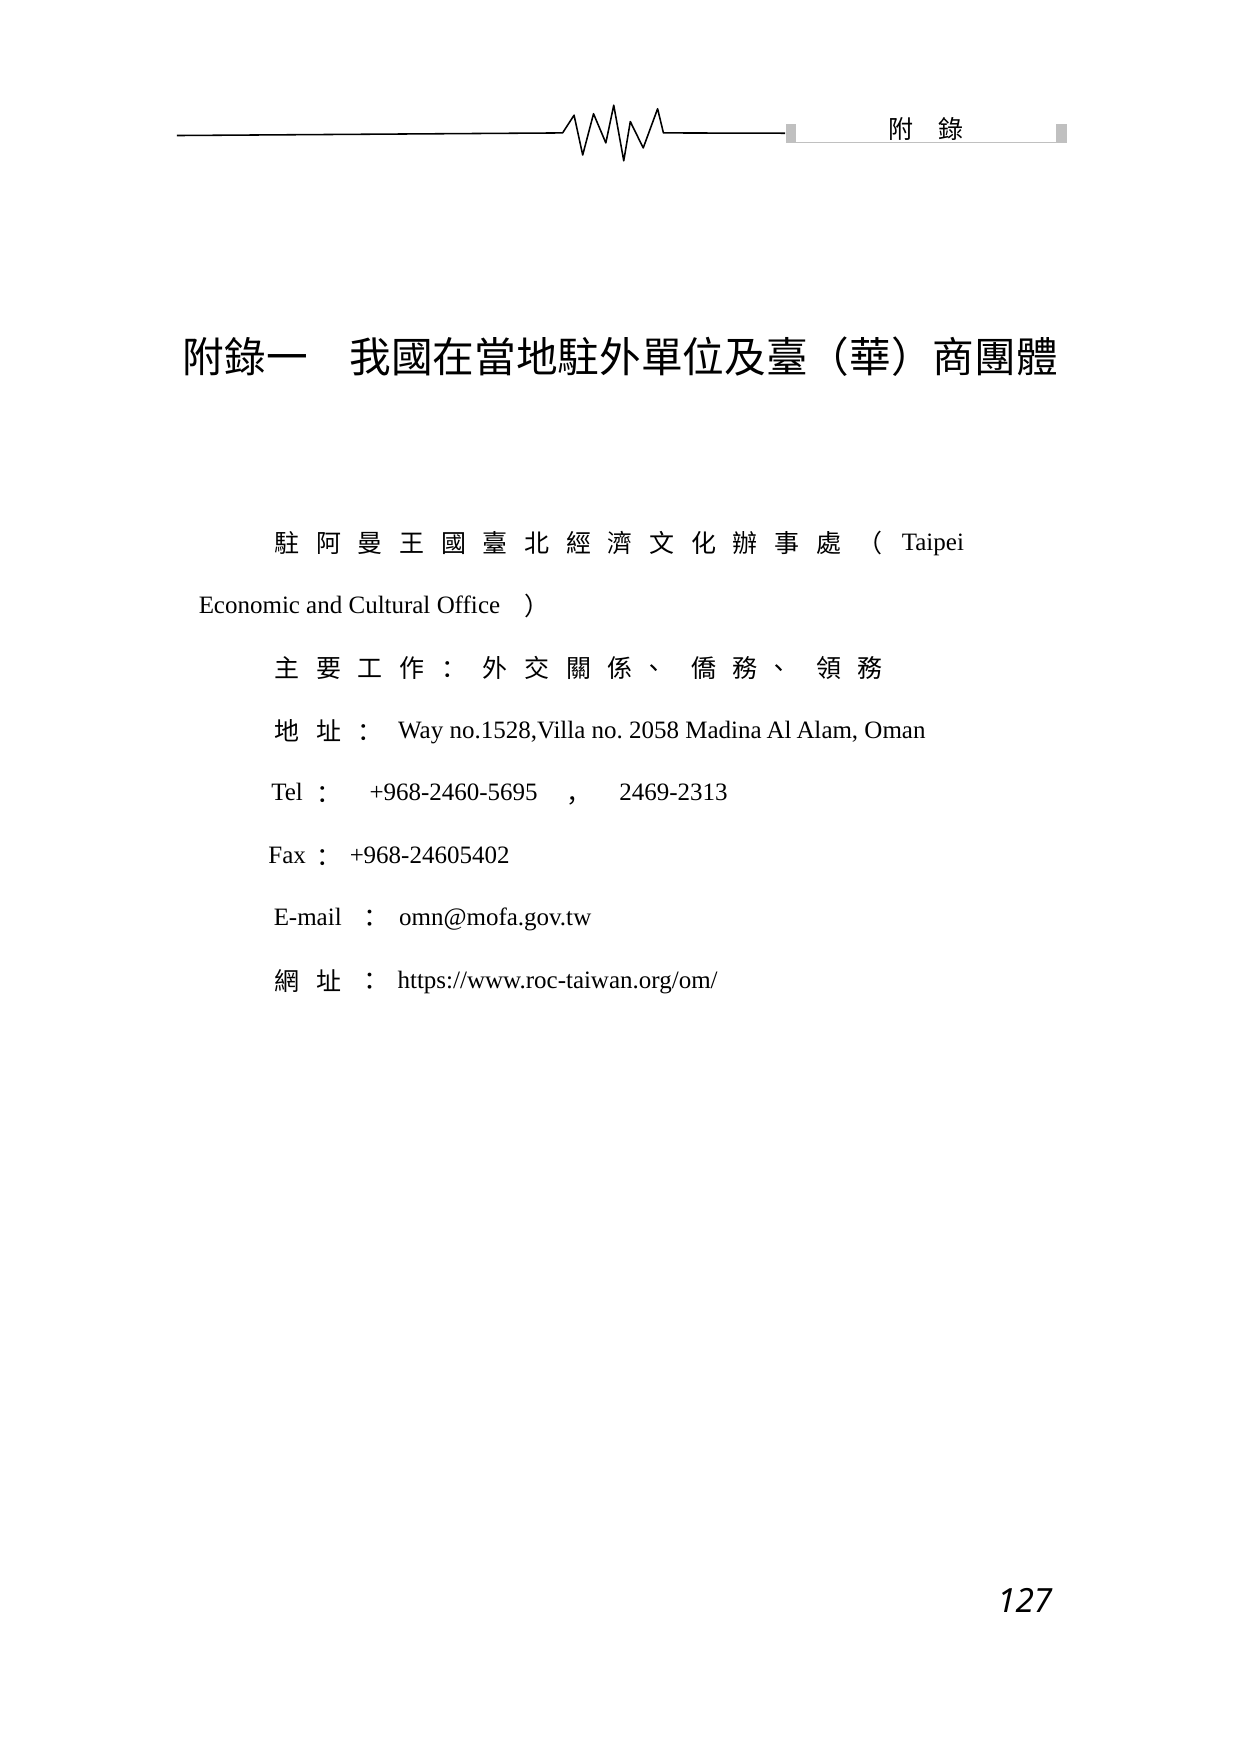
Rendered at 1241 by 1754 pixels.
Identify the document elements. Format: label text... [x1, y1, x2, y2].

text Fax：+968-24605402 [183, 813, 1058, 875]
text 駐阿曼王國臺北經濟文化辦事處（Taipei Economic and Cultural Office） [183, 500, 1058, 625]
text 地址：Way no.1528,Villa no. 2058 Madina Al Alam, Oman [183, 688, 1058, 750]
text 主要工作：外交關係、僑務、領務 [183, 625, 1058, 688]
text 附錄一 我國在當地駐外單位及臺（華）商團體 [183, 313, 1058, 375]
text 網址：https://www.roc-taiwan.org/om/ [183, 938, 1058, 1000]
text Tel：+968-2460-5695，2469-2313 [183, 750, 1058, 813]
text E-mail：omn@mofa.gov.tw [183, 875, 1058, 938]
